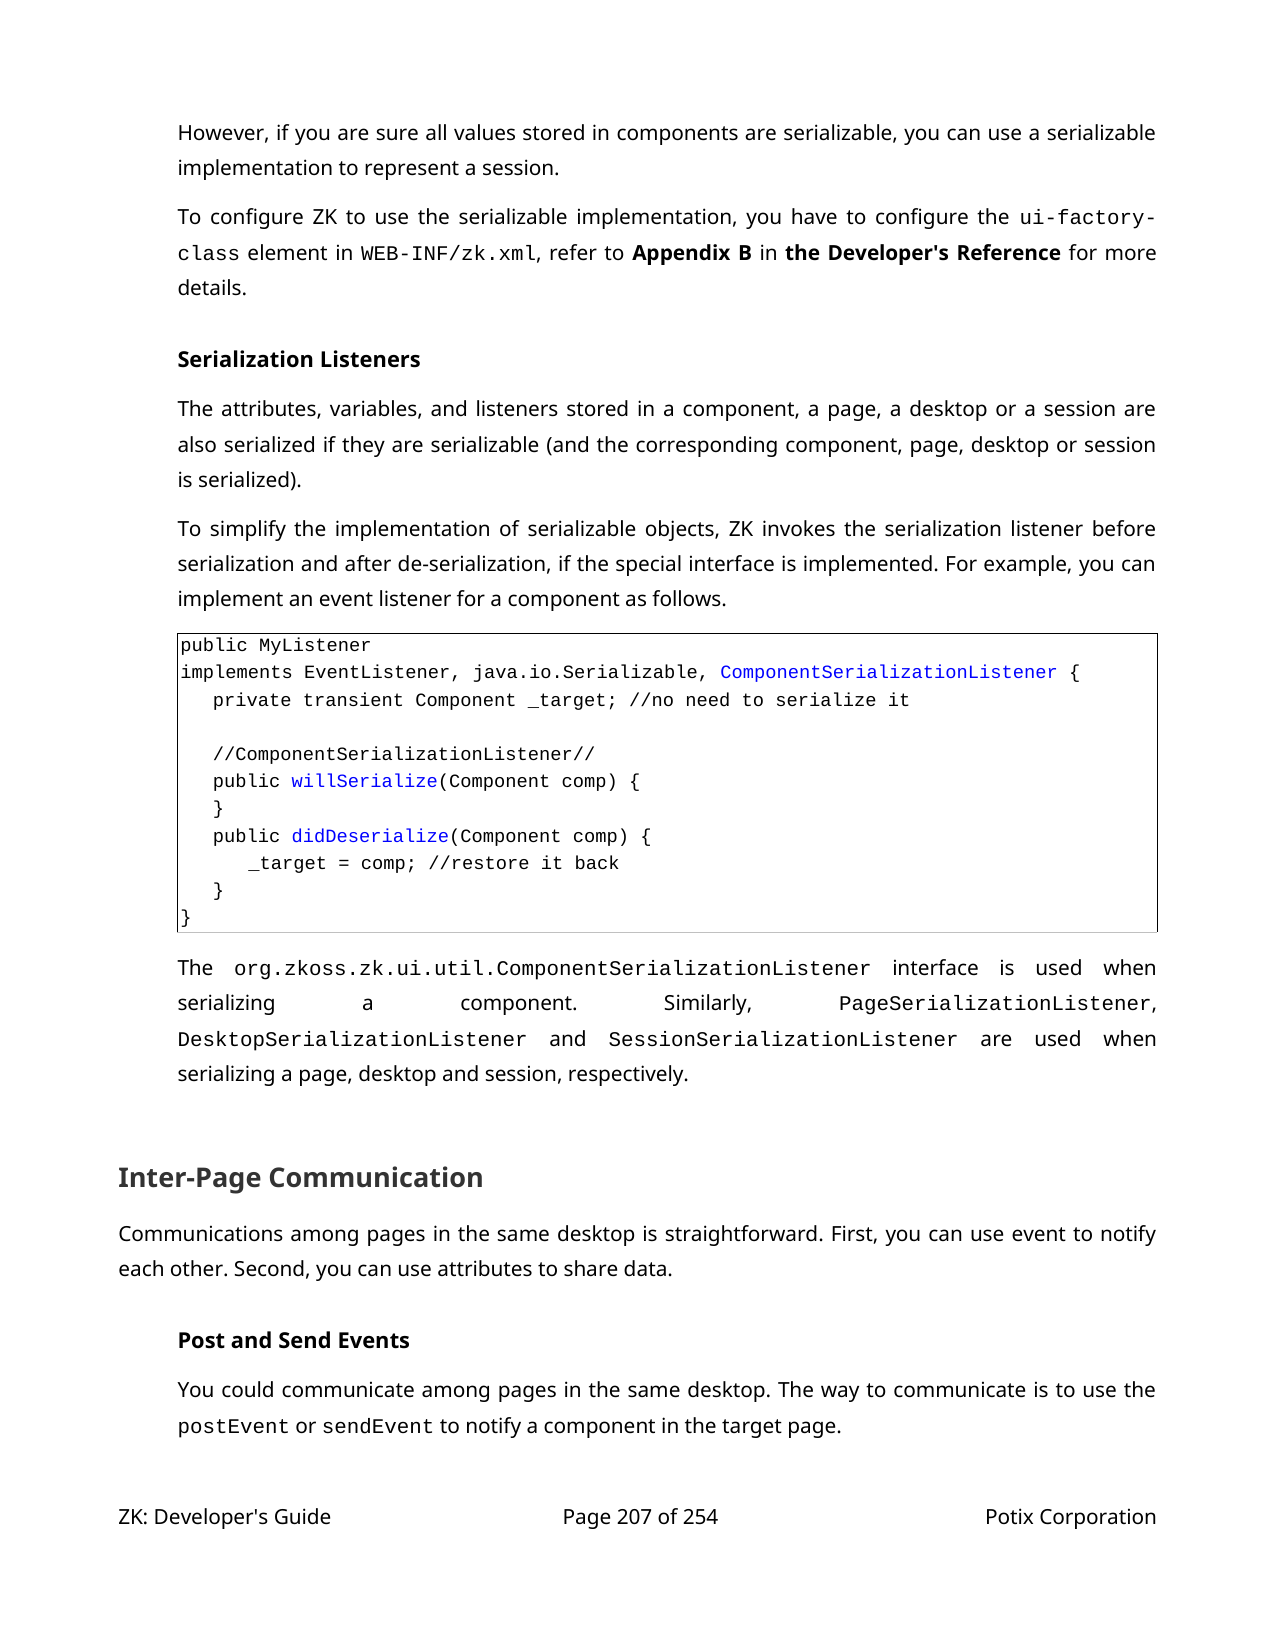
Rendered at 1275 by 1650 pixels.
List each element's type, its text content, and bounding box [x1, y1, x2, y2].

text Communications among pages in the same desktop is straightforward. First, you can use event to notify each other. Second, you can use attributes to share data. [118, 1219, 1157, 1282]
text public MyListener [178, 634, 1157, 657]
text To simplify the implementation of serializable objects, ZK invokes the serialization listener before serialization and after de-serialization, if the special interface is implemented. For example, you can implement an event listener for a component as follows. [177, 514, 1157, 612]
text private transient Component _target; //no need to serialize it [178, 687, 1157, 712]
text public willSerialize(Component comp) { [178, 769, 1157, 793]
text } [178, 796, 1157, 821]
text } [178, 905, 1157, 932]
subtitle Post and Send Events [177, 1325, 1157, 1355]
text However, if you are sure all values stored in components are serializable, you can use a serializable implementation to represent a session. [177, 118, 1157, 182]
text public didDeserialize(Component comp) { [178, 823, 1157, 848]
text The org.zkoss.zk.ui.util.ComponentSerializationListener interface is used when serializing a component. Similarly, PageSerializationListener, DesktopSerializationListener and SessionSerializationListener are used when serializing a page, desktop and session, respectively. [177, 953, 1157, 1088]
subtitle Inter-Page Communication [118, 1158, 1157, 1195]
text You could communicate among pages in the same desktop. The way to communicate is to use the postEvent or sendEvent to notify a component in the target page. [177, 1376, 1157, 1439]
text The attributes, variables, and listeners stored in a component, a page, a desktop or a session are also serialized if they are serializable (and the corresponding component, page, desktop or session is serialized). [177, 394, 1157, 493]
text } [178, 878, 1157, 902]
text implements EventListener, java.io.Serializable, ComponentSerializationListener { [178, 660, 1157, 684]
text To configure ZK to use the serializable implementation, you have to configure the ui-factory-class element in WEB-INF/zk.xml, refer to Appendix B in the Developer's Reference for more details. [177, 202, 1157, 301]
subtitle Serialization Listeners [177, 344, 1157, 374]
text //ComponentSerializationListener// [178, 742, 1157, 766]
text _target = comp; //restore it back [178, 851, 1157, 875]
